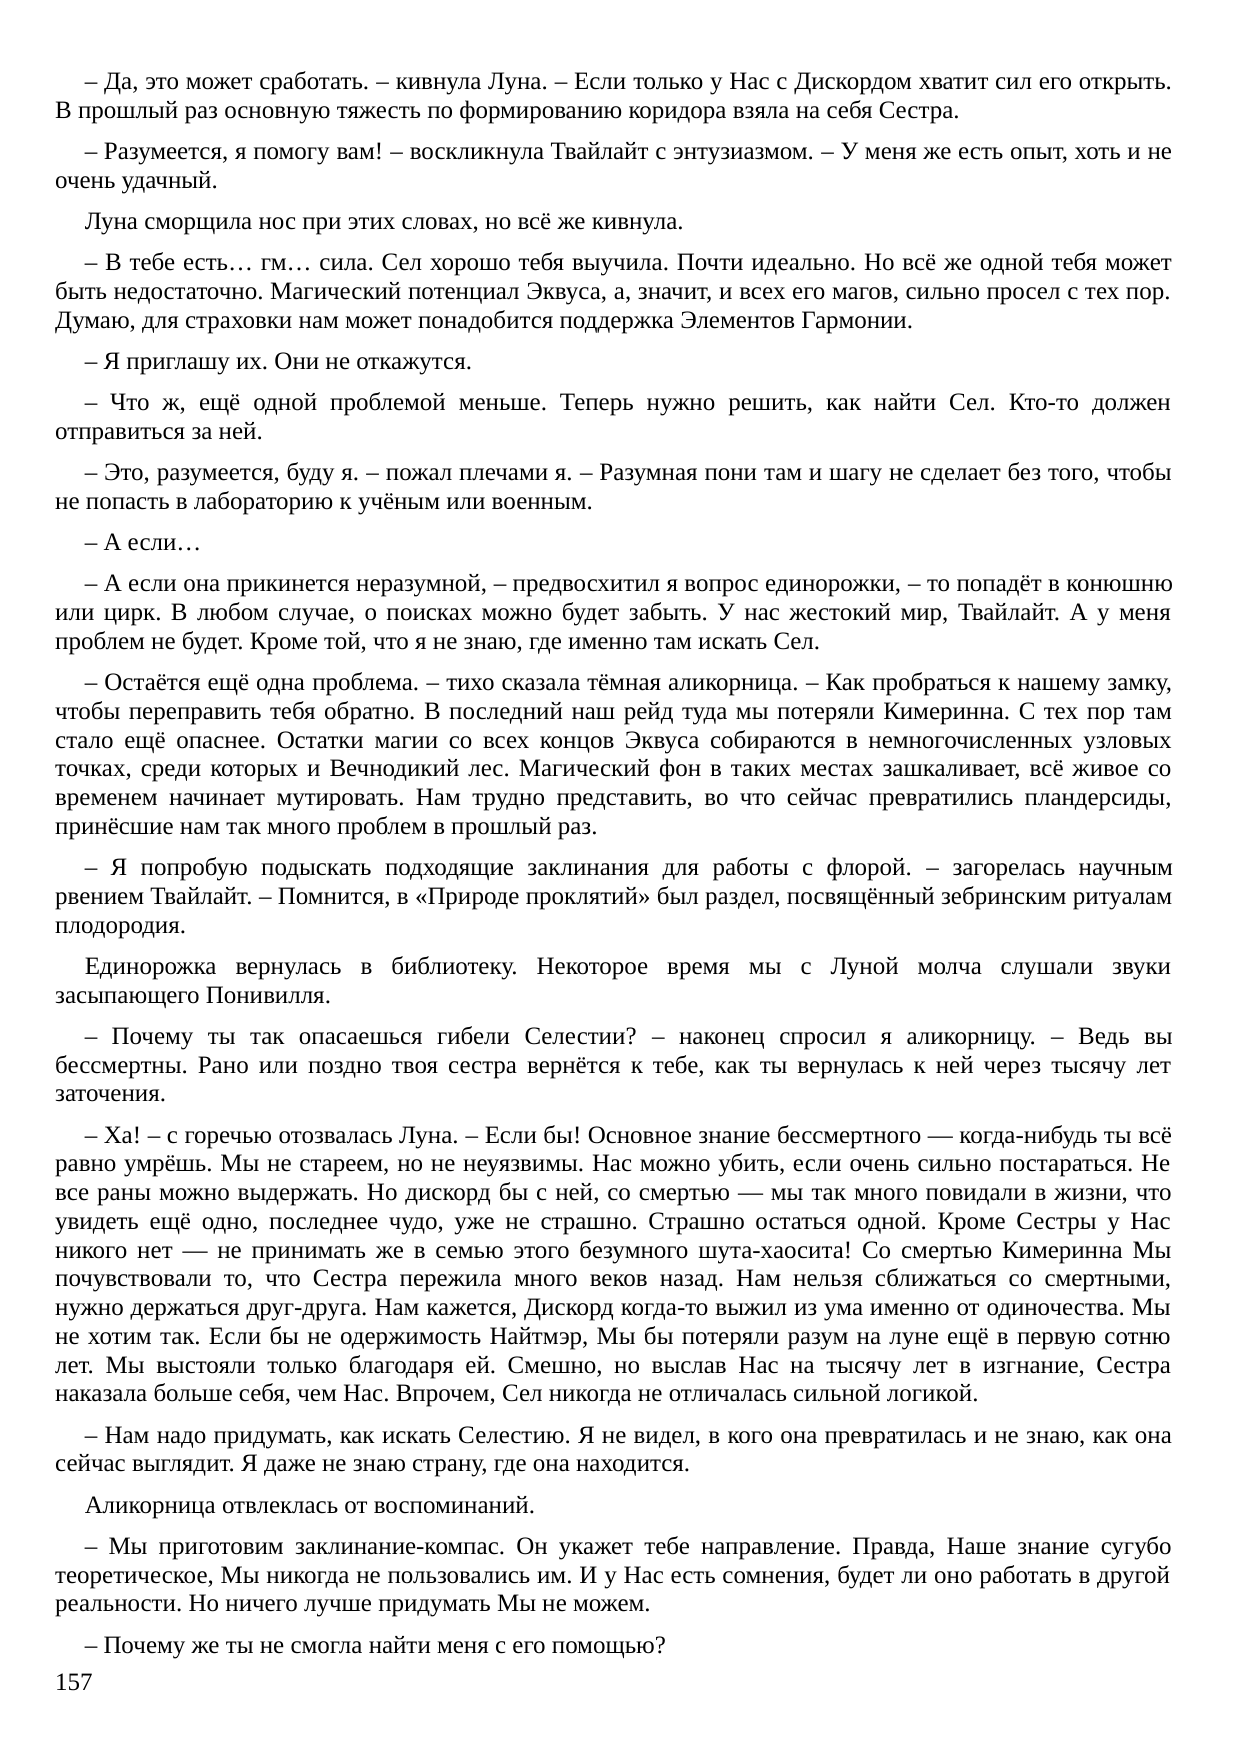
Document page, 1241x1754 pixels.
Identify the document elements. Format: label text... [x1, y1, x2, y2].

text Единорожка вернулась в библиотеку. Некоторое время мы с Луной молча слушали звуки засыпающего Понивилля. [55, 951, 1173, 1008]
text – Это, разумеется, буду я. – пожал плечами я. – Разумная пони там и шагу не сделает без того, чтобы не попасть в лабораторию к учёным или военным. [55, 457, 1173, 515]
text – Я попробую подыскать подходящие заклинания для работы с флорой. – загорелась научным рвением Твайлайт. – Помнится, в «Природе проклятий» был раздел, посвящённый зебринским ритуалам плодородия. [55, 852, 1173, 938]
text – Я приглашу их. Они не откажутся. [55, 346, 1173, 375]
text – А если она прикинется неразумной, – предвосхитил я вопрос единорожки, – то попадёт в конюшню или цирк. В любом случае, о поисках можно будет забыть. У нас жестокий мир, Твайлайт. А у меня проблем не будет. Кроме той, что я не знаю, где именно там искать Сел. [55, 568, 1173, 655]
text – Да, это может сработать. – кивнула Луна. – Если только у Нас с Дискордом хватит сил его открыть. В прошлый раз основную тяжесть по формированию коридора взяла на себя Сестра. [55, 66, 1173, 123]
text – Почему же ты не смогла найти меня с его помощью? [55, 1630, 1173, 1658]
text Аликорница отвлеклась от воспоминаний. [55, 1490, 1173, 1518]
text – Что ж, ещё одной проблемой меньше. Теперь нужно решить, как найти Сел. Кто-то должен отправиться за ней. [55, 387, 1173, 445]
text – Мы приготовим заклинание-компас. Он укажет тебе направление. Правда, Наше знание сугубо теоретическое, Мы никогда не пользовались им. И у Нас есть сомнения, будет ли оно работать в другой реальности. Но ничего лучше придумать Мы не можем. [55, 1531, 1173, 1617]
text – Остаётся ещё одна проблема. – тихо сказала тёмная аликорница. – Как пробраться к нашему замку, чтобы переправить тебя обратно. В последний наш рейд туда мы потеряли Кимеринна. С тех пор там стало ещё опаснее. Остатки магии со всех концов Эквуса собираются в немногочисленных узловых точках, среди которых и Вечнодикий лес. Магический фон в таких местах зашкаливает, всё живое со временем начинает мутировать. Нам трудно представить, во что сейчас превратились пландерсиды, принёсшие нам так много проблем в прошлый раз. [55, 667, 1173, 840]
text – В тебе есть… гм… сила. Сел хорошо тебя выучила. Почти идеально. Но всё же одной тебя может быть недостаточно. Магический потенциал Эквуса, а, значит, и всех его магов, сильно просел с тех пор. Думаю, для страховки нам может понадобится поддержка Элементов Гармонии. [55, 247, 1173, 333]
text – Почему ты так опасаешься гибели Селестии? – наконец спросил я аликорницу. – Ведь вы бессмертны. Рано или поздно твоя сестра вернётся к тебе, как ты вернулась к ней через тысячу лет заточения. [55, 1021, 1173, 1107]
text Луна сморщила нос при этих словах, но всё же кивнула. [55, 206, 1173, 235]
text – Нам надо придумать, как искать Селестию. Я не видел, в кого она превратилась и не знаю, как она сейчас выглядит. Я даже не знаю страну, где она находится. [55, 1420, 1173, 1477]
text – Ха! – с горечью отозвалась Луна. – Если бы! Основное знание бессмертного — когда-нибудь ты всё равно умрёшь. Мы не стареем, но не неуязвимы. Нас можно убить, если очень сильно постараться. Не все раны можно выдержать. Но дискорд бы с ней, со смертью — мы так много повидали в жизни, что увидеть ещё одно, последнее чудо, уже не страшно. Страшно остаться одной. Кроме Сестры у Нас никого нет — не принимать же в семью этого безумного шута-хаосита! Со смертью Кимеринна Мы почувствовали то, что Сестра пережила много веков назад. Нам нельзя сближаться со смертными, нужно держаться друг-друга. Нам кажется, Дискорд когда-то выжил из ума именно от одиночества. Мы не хотим так. Если бы не одержимость Найтмэр, Мы бы потеряли разум на луне ещё в первую сотню лет. Мы выстояли только благодаря ей. Смешно, но выслав Нас на тысячу лет в изгнание, Сестра наказала больше себя, чем Нас. Впрочем, Сел никогда не отличалась сильной логикой. [55, 1120, 1173, 1407]
text – А если… [55, 527, 1173, 556]
text – Разумеется, я помогу вам! – воскликнула Твайлайт с энтузиазмом. – У меня же есть опыт, хоть и не очень удачный. [55, 136, 1173, 193]
